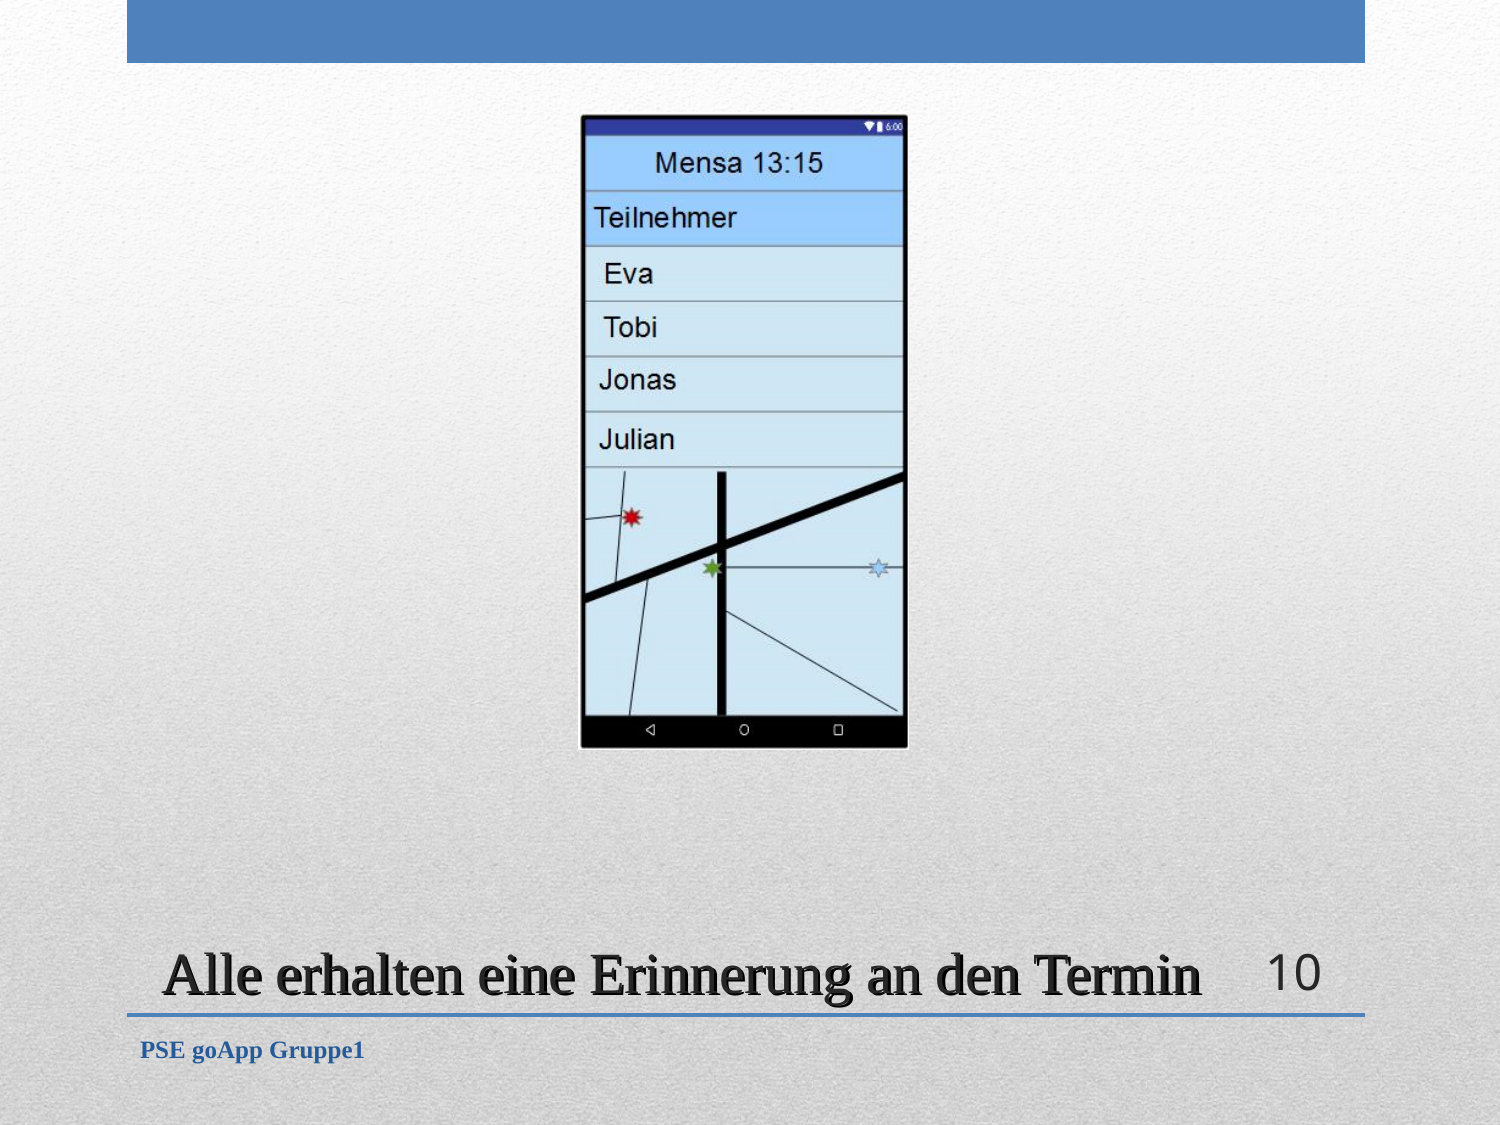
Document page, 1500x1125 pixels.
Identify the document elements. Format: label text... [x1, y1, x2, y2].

picture [578, 112, 909, 751]
text_box [1250, 933, 1376, 993]
title Alle erhalten eine Erinnerung an den Termin [125, 750, 1238, 1013]
text_box PSE goApp Gruppe1 [125, 1018, 925, 1079]
